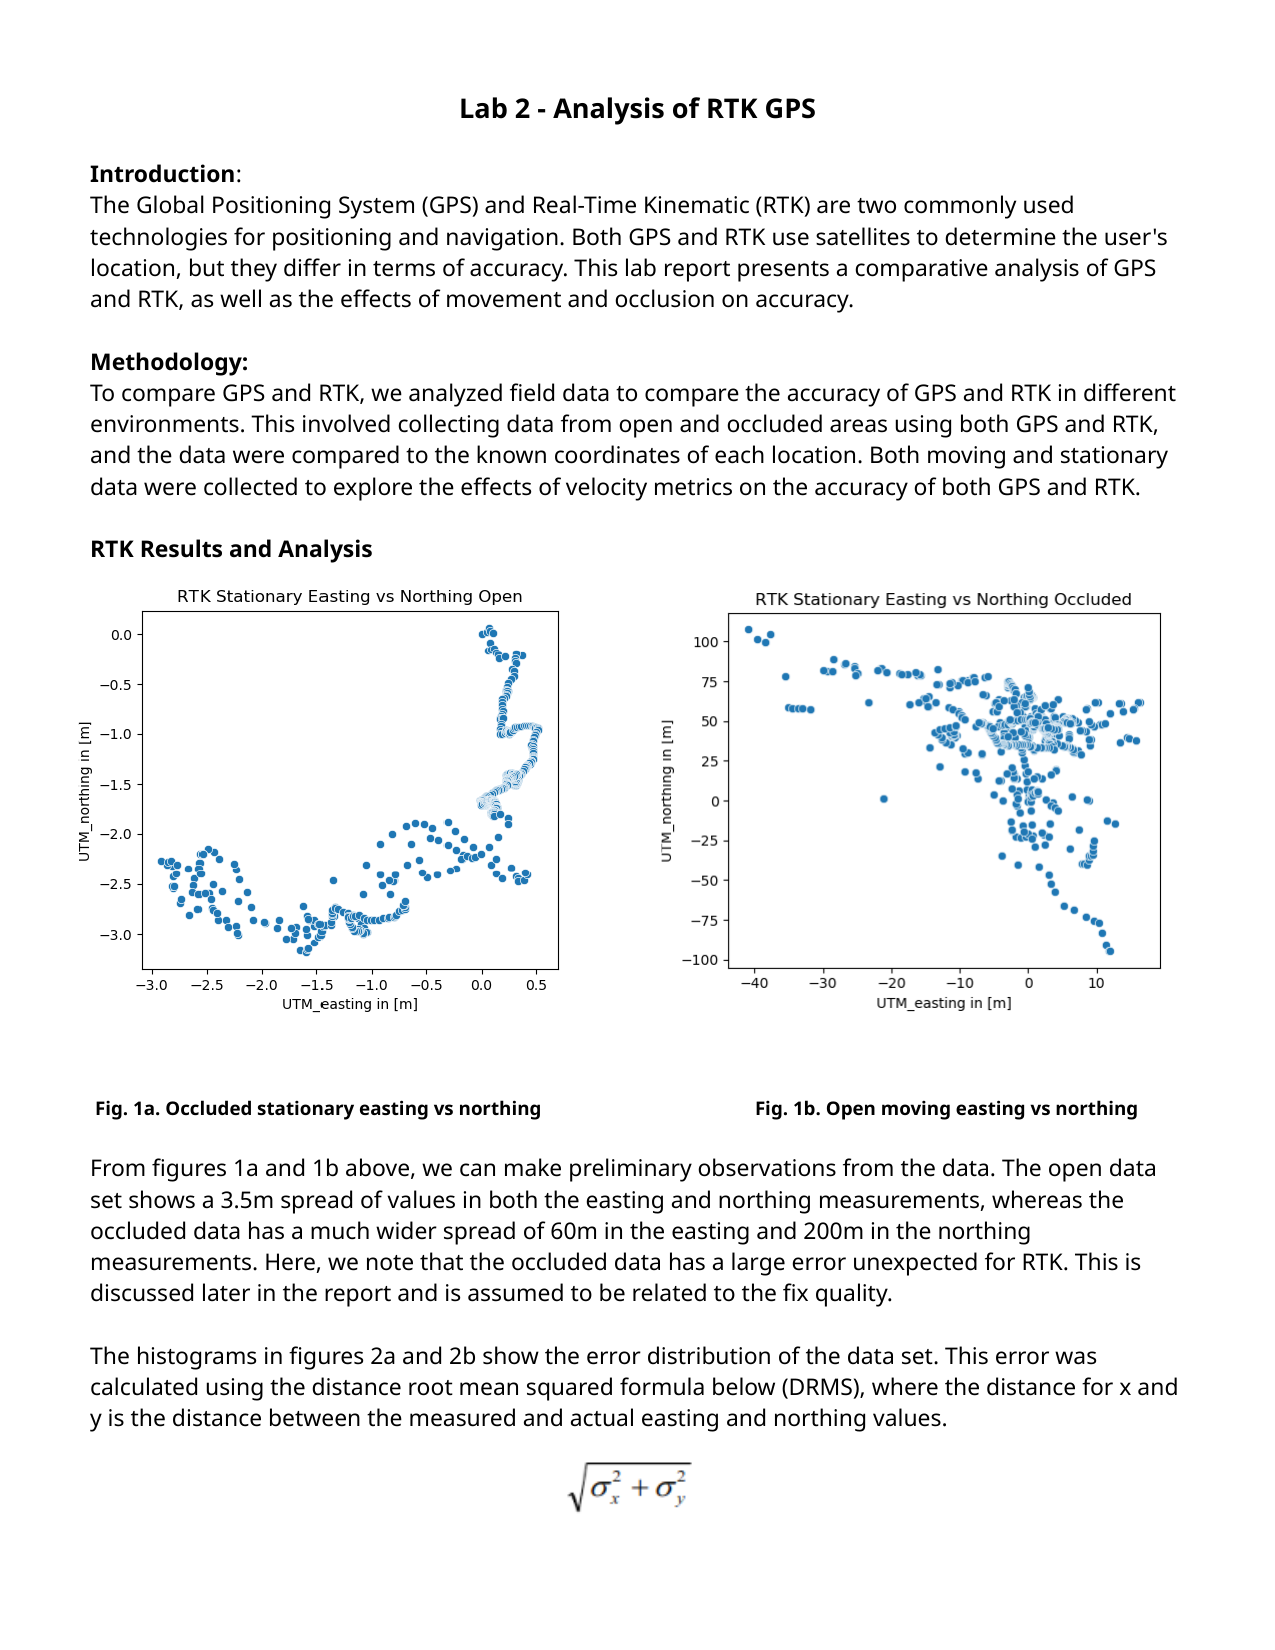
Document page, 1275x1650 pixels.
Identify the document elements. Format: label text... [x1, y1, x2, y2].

text The Global Positioning System (GPS) and Real-Time Kinematic (RTK) are two commonly used technologies for positioning and navigation. Both GPS and RTK use satellites to determine the user's location, but they differ in terms of accuracy. This lab report presents a comparative analysis of GPS and RTK, as well as the effects of movement and occlusion on accuracy. [90, 189, 1185, 314]
text Lab 2 - Analysis of RTK GPS [90, 90, 1185, 127]
text Fig. 1a. Occluded stationary easting vs northing Fig. 1b. Open moving easting vs northing [90, 1096, 1185, 1121]
text To compare GPS and RTK, we analyzed field data to compare the accuracy of GPS and RTK in different environments. This involved collecting data from open and occluded areas using both GPS and RTK, and the data were compared to the known coordinates of each location. Both moving and stationary data were collected to explore the effects of velocity metrics on the accuracy of both GPS and RTK. [90, 377, 1185, 502]
picture [661, 583, 1167, 1016]
text Introduction: [90, 158, 1185, 189]
text Methodology: [90, 346, 1185, 377]
text The histograms in figures 2a and 2b show the error distribution of the data set. This error was calculated using the distance root mean squared formula below (DRMS), where the distance for x and y is the distance between the measured and actual easting and northing values. [90, 1340, 1185, 1434]
picture [78, 579, 567, 1018]
text RTK Results and Analysis [90, 533, 1185, 564]
text From figures 1a and 1b above, we can make preliminary observations from the data. The open data set shows a 3.5m spread of values in both the easting and northing measurements, whereas the occluded data has a much wider spread of 60m in the easting and 200m in the northing measurements. Here, we note that the occluded data has a large error unexpected for RTK. This is discussed later in the report and is assumed to be related to the fix quality. [90, 1152, 1185, 1309]
picture [566, 1447, 703, 1520]
